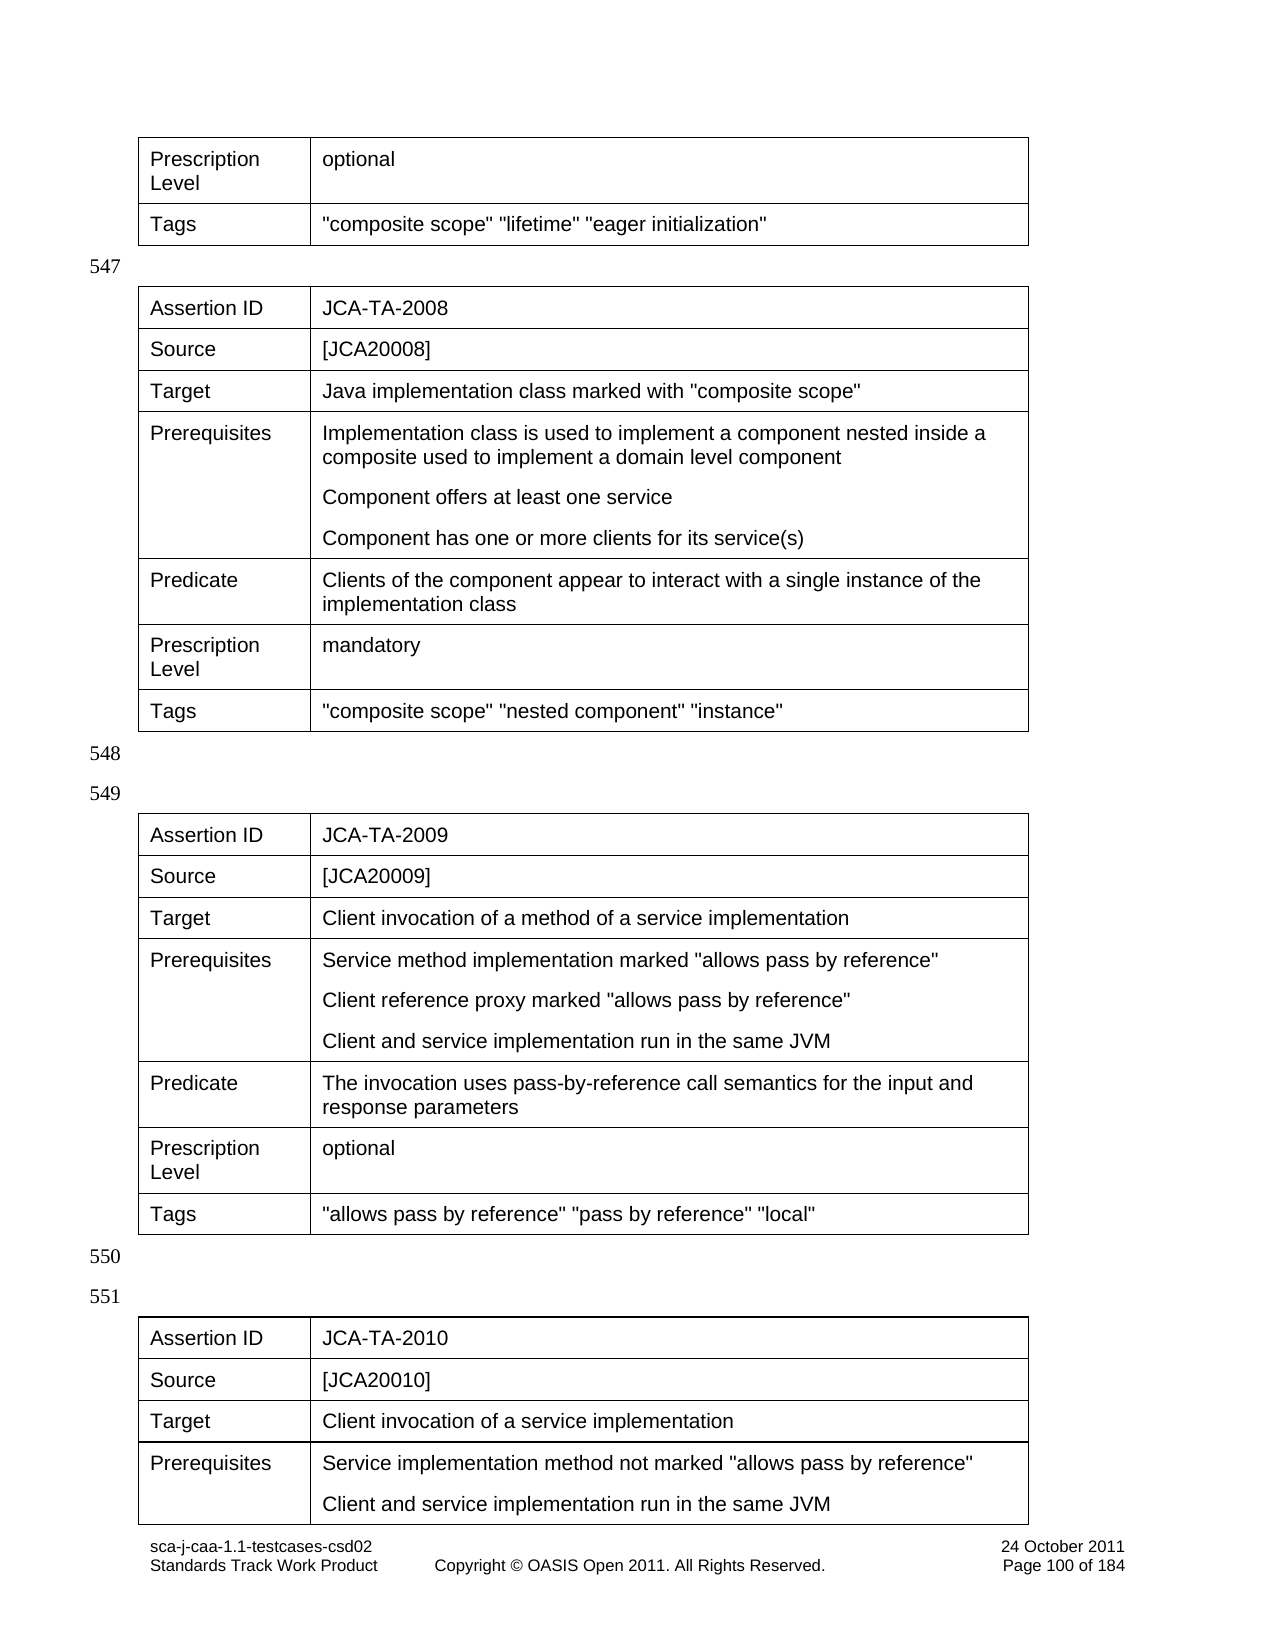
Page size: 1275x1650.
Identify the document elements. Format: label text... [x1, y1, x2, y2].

table_cell Target [139, 898, 310, 938]
table_cell mandatory [311, 625, 1028, 689]
table_header Assertion ID [139, 287, 310, 328]
table_cell Service method implementation marked "allows pass by reference" Client reference proxy marked "allows pass by reference" Client and service implementation run in the same JVM [311, 939, 1028, 1061]
table_cell Tags [139, 204, 310, 244]
table_header JCA-TA-2008 [311, 287, 1028, 328]
table_header Assertion ID [139, 814, 310, 855]
table_cell Target [139, 1401, 310, 1441]
table_cell Prerequisites [139, 1443, 310, 1524]
table_cell Tags [139, 1194, 310, 1234]
table_cell Client invocation of a service implementation [311, 1401, 1028, 1441]
table_cell Predicate [139, 559, 310, 624]
table_cell [JCA20010] [311, 1359, 1028, 1400]
table_cell Implementation class is used to implement a component nested inside a composite used to implement a domain level component Component offers at least one service Component has one or more clients for its service(s) [311, 412, 1028, 558]
table_cell Target [139, 371, 310, 411]
table_cell [JCA20009] [311, 856, 1028, 897]
table_cell Source [139, 329, 310, 369]
table_header Assertion ID [139, 1318, 310, 1358]
table_cell "composite scope" "nested component" "instance" [311, 690, 1028, 731]
table_cell Prerequisites [139, 939, 310, 1061]
table_cell optional [311, 1128, 1028, 1192]
table_cell Prerequisites [139, 412, 310, 558]
table_cell Source [139, 856, 310, 897]
table_cell "composite scope" "lifetime" "eager initialization" [311, 204, 1028, 244]
table_header JCA-TA-2009 [311, 814, 1028, 855]
table_cell Service implementation method not marked "allows pass by reference" Client and service implementation run in the same JVM [311, 1443, 1028, 1524]
table_cell Prescription Level [139, 625, 310, 689]
table_cell Predicate [139, 1062, 310, 1127]
table_cell [JCA20008] [311, 329, 1028, 369]
table_cell Client invocation of a method of a service implementation [311, 898, 1028, 938]
table_cell Java implementation class marked with "composite scope" [311, 371, 1028, 411]
table_cell Prescription Level [139, 138, 310, 203]
table_cell "allows pass by reference" "pass by reference" "local" [311, 1194, 1028, 1234]
table_cell Prescription Level [139, 1128, 310, 1192]
table_cell Clients of the component appear to interact with a single instance of the implementation class [311, 559, 1028, 624]
table_cell Source [139, 1359, 310, 1400]
table_header JCA-TA-2010 [311, 1318, 1028, 1358]
table_cell Tags [139, 690, 310, 731]
table_cell optional [311, 138, 1028, 203]
table_cell The invocation uses pass-by-reference call semantics for the input and response parameters [311, 1062, 1028, 1127]
